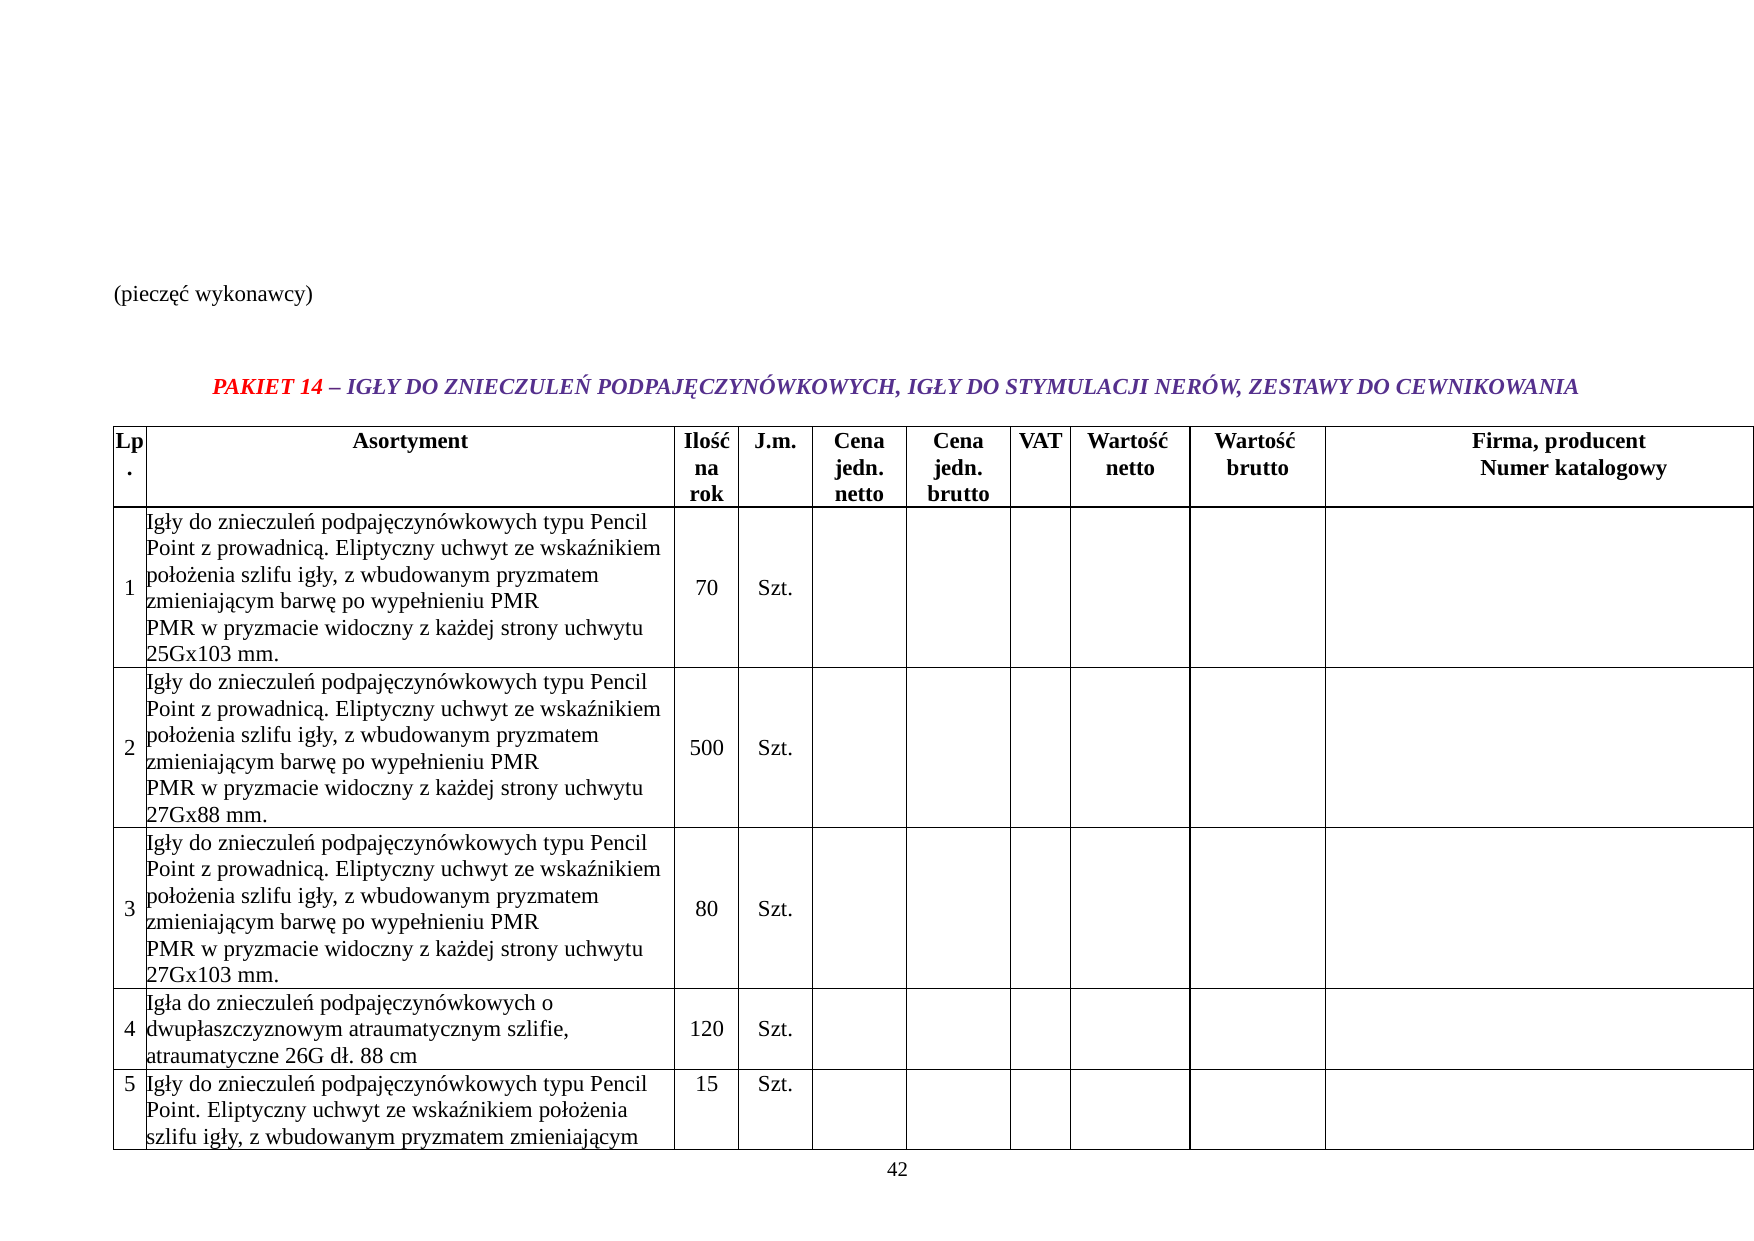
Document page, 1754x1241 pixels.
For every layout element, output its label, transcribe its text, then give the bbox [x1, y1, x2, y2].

table_cell [1071, 989, 1189, 1068]
text (pieczęć wykonawcy) [113, 280, 1681, 306]
table_cell [1011, 989, 1070, 1068]
table_cell [1326, 508, 1753, 667]
table_cell 70 [675, 508, 738, 667]
table_cell [907, 1070, 1010, 1149]
table_header Firma, producent Numer katalogowy [1326, 427, 1753, 506]
table_cell 1 [114, 508, 146, 667]
table_cell 4 [114, 989, 146, 1068]
table_cell [1191, 1070, 1325, 1149]
table_cell [1326, 1070, 1753, 1149]
table_cell 120 [675, 989, 738, 1068]
table_cell [1011, 508, 1070, 667]
table_cell Igły do znieczuleń podpajęczynówkowych typu Pencil Point z prowadnicą. Eliptyczny uchwyt ze wskaźnikiem położenia szlifu igły, z wbudowanym pryzmatem zmieniającym barwę po wypełnieniu PMR PMR w pryzmacie widoczny z każdej strony uchwytu 27Gx88 mm. [147, 668, 674, 827]
table_cell Szt. [739, 1070, 812, 1149]
table_header Ilość na rok [675, 427, 738, 506]
table_cell Szt. [739, 508, 812, 667]
table_cell [907, 828, 1010, 988]
table_cell [813, 828, 906, 988]
table_cell 15 [675, 1070, 738, 1149]
table_cell [1326, 668, 1753, 827]
table_header VAT [1011, 427, 1070, 506]
table_cell 5 [114, 1070, 146, 1149]
table_header Cena jedn. netto [813, 427, 906, 506]
table_cell [1071, 828, 1189, 988]
table_cell Szt. [739, 668, 812, 827]
table_cell 2 [114, 668, 146, 827]
table_header Wartość brutto [1191, 427, 1325, 506]
table_cell [813, 508, 906, 667]
table_cell [1326, 989, 1753, 1068]
table_header Lp. [114, 427, 146, 506]
table_cell [907, 668, 1010, 827]
table_cell Igły do znieczuleń podpajęczynówkowych typu Pencil Point z prowadnicą. Eliptyczny uchwyt ze wskaźnikiem położenia szlifu igły, z wbudowanym pryzmatem zmieniającym barwę po wypełnieniu PMR PMR w pryzmacie widoczny z każdej strony uchwytu 25Gx103 mm. [147, 508, 674, 667]
table_cell [1011, 828, 1070, 988]
table_cell [1011, 1070, 1070, 1149]
table_header Asortyment [147, 427, 674, 506]
table_cell [813, 668, 906, 827]
table_cell [1191, 668, 1325, 827]
table_cell [907, 989, 1010, 1068]
subtitle PAKIET 14 – IGŁY DO ZNIECZULEŃ PODPAJĘCZYNÓWKOWYCH, IGŁY DO STYMULACJI NERÓW, ZESTAWY DO CEWNIKOWANIA [113, 373, 1681, 399]
table_cell [1191, 828, 1325, 988]
table_header Wartość netto [1071, 427, 1189, 506]
table_cell [1071, 1070, 1189, 1149]
table_cell 500 [675, 668, 738, 827]
table_cell [1191, 508, 1325, 667]
table_header Cena jedn. brutto [907, 427, 1010, 506]
table_cell Szt. [739, 989, 812, 1068]
table_cell [1191, 989, 1325, 1068]
table_cell [1011, 668, 1070, 827]
table_cell [1071, 508, 1189, 667]
table_cell Igły do znieczuleń podpajęczynówkowych typu Pencil Point. Eliptyczny uchwyt ze wskaźnikiem położenia szlifu igły, z wbudowanym pryzmatem zmieniającym [147, 1070, 674, 1149]
table_cell [907, 508, 1010, 667]
table_cell Igła do znieczuleń podpajęczynówkowych o dwupłaszczyznowym atraumatycznym szlifie, atraumatyczne 26G dł. 88 cm [147, 989, 674, 1068]
table_cell [813, 1070, 906, 1149]
table_cell 3 [114, 828, 146, 988]
table_cell [1071, 668, 1189, 827]
table_cell Igły do znieczuleń podpajęczynówkowych typu Pencil Point z prowadnicą. Eliptyczny uchwyt ze wskaźnikiem położenia szlifu igły, z wbudowanym pryzmatem zmieniającym barwę po wypełnieniu PMR PMR w pryzmacie widoczny z każdej strony uchwytu 27Gx103 mm. [147, 828, 674, 988]
table_cell 80 [675, 828, 738, 988]
table_cell Szt. [739, 828, 812, 988]
table_cell [1326, 828, 1753, 988]
table_header J.m. [739, 427, 812, 506]
table_cell [813, 989, 906, 1068]
